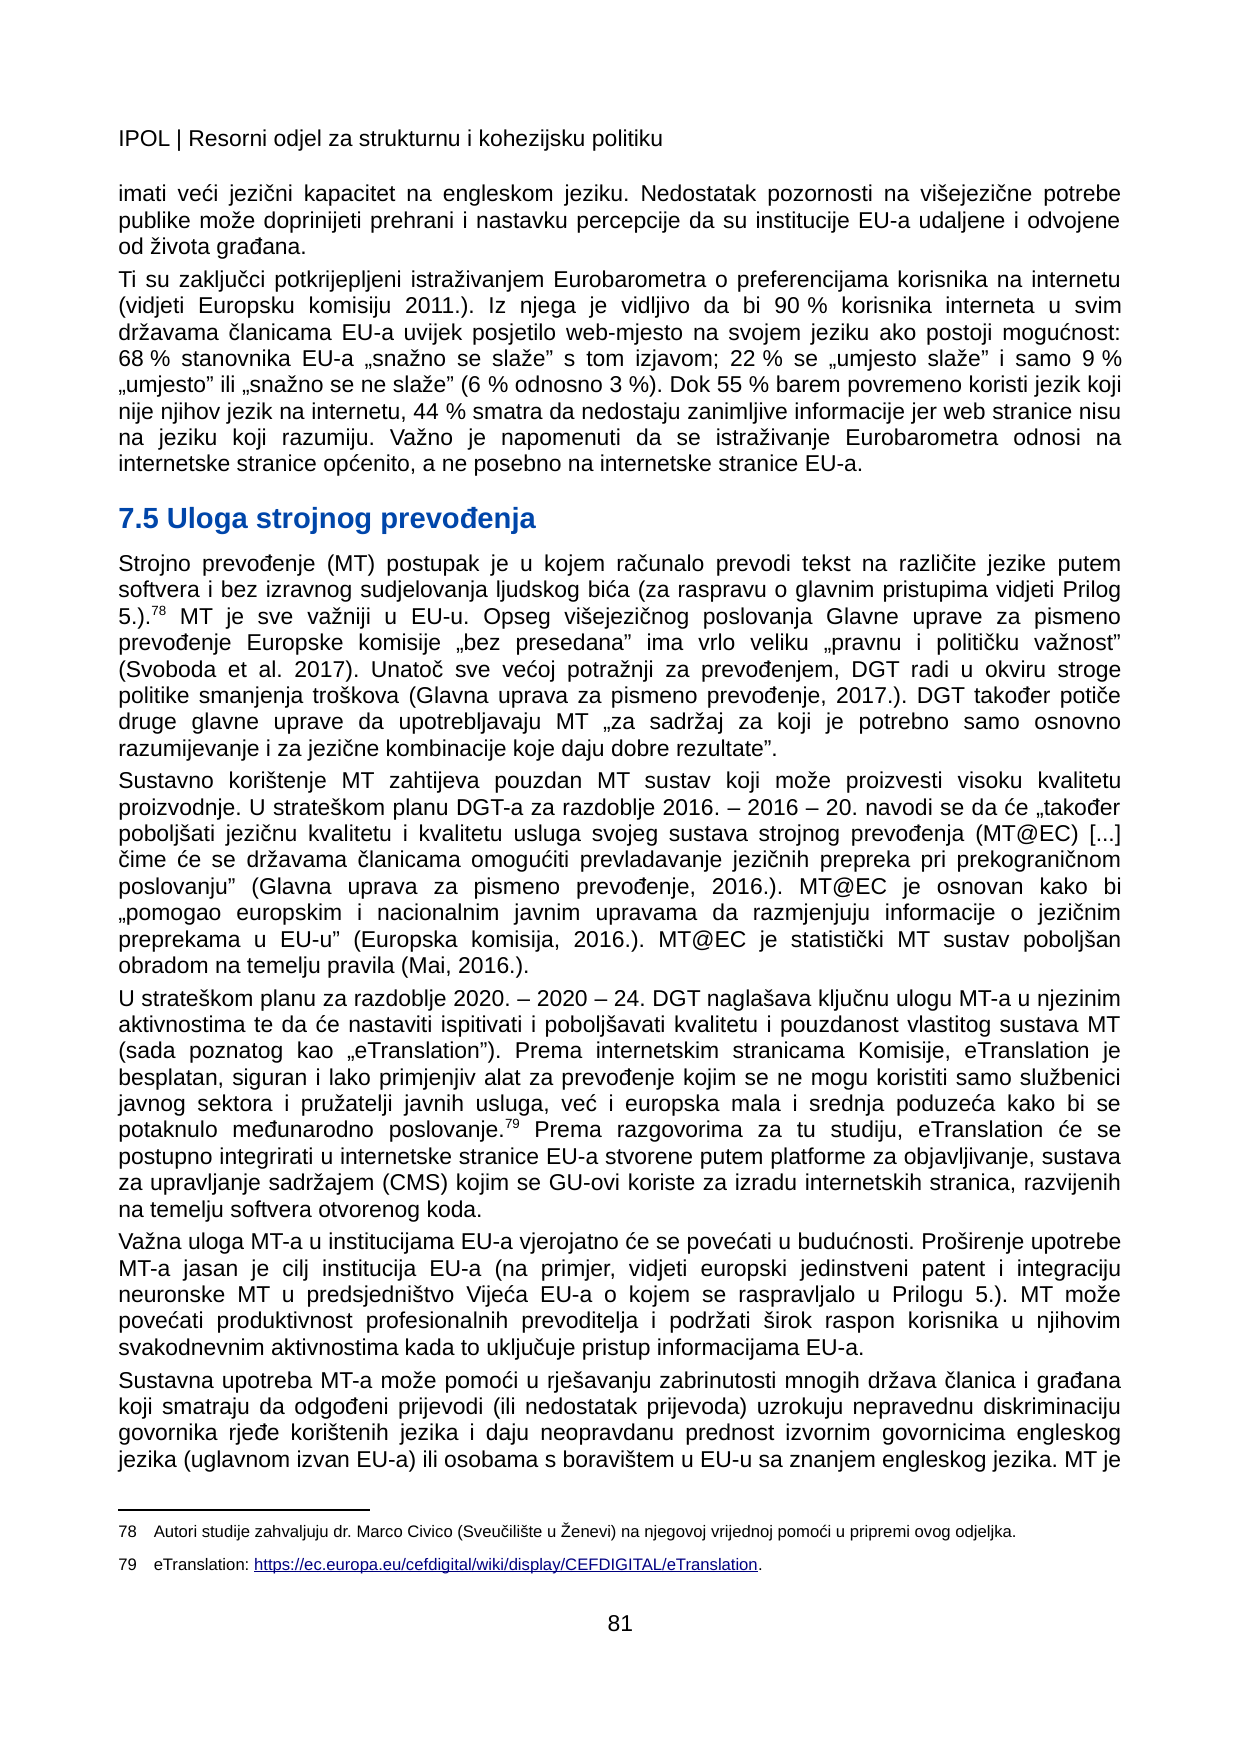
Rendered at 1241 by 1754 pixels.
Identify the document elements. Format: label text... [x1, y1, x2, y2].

text Strojno prevođenje (MT) postupak je u kojem računalo prevodi tekst na različite jezike putem softvera i bez izravnog sudjelovanja ljudskog bića (za raspravu o glavnim pristupima vidjeti Prilog 5.). MT je sve važniji u EU-u. Opseg višejezičnog poslovanja Glavne uprave za pismeno prevođenje Europske komisije „bez presedana” ima vrlo veliku „pravnu i političku važnost” (Svoboda et al. 2017). Unatoč sve većoj potražnji za prevođenjem, DGT radi u okviru stroge politike smanjenja troškova (Glavna uprava za pismeno prevođenje, 2017.). DGT također potiče druge glavne uprave da upotrebljavaju MT „za sadržaj za koji je potrebno samo osnovno razumijevanje i za jezične kombinacije koje daju dobre rezultate”. [118, 550, 1122, 761]
text Ti su zaključci potkrijepljeni istraživanjem Eurobarometra o preferencijama korisnika na internetu (vidjeti Europsku komisiju 2011.). Iz njega je vidljivo da bi 90 % korisnika interneta u svim državama članicama EU-a uvijek posjetilo web-mjesto na svojem jeziku ako postoji mogućnost: 68 % stanovnika EU-a „snažno se slaže” s tom izjavom; 22 % se „umjesto slaže” i samo 9 % „umjesto” ili „snažno se ne slaže” (6 % odnosno 3 %). Dok 55 % barem povremeno koristi jezik koji nije njihov jezik na internetu, 44 % smatra da nedostaju zanimljive informacije jer web stranice nisu na jeziku koji razumiju. Važno je napomenuti da se istraživanje Eurobarometra odnosi na internetske stranice općenito, a ne posebno na internetske stranice EU-a. [118, 266, 1122, 477]
text U strateškom planu za razdoblje 2020. – 2020 – 24. DGT naglašava ključnu ulogu MT-a u njezinim aktivnostima te da će nastaviti ispitivati i poboljšavati kvalitetu i pouzdanost vlastitog sustava MT (sada poznatog kao „eTranslation”). Prema internetskim stranicama Komisije, eTranslation je besplatan, siguran i lako primjenjiv alat za prevođenje kojim se ne mogu koristiti samo službenici javnog sektora i pružatelji javnih usluga, već i europska mala i srednja poduzeća kako bi se potaknulo međunarodno poslovanje. Prema razgovorima za tu studiju, eTranslation će se postupno integrirati u internetske stranice EU-a stvorene putem platforme za objavljivanje, sustava za upravljanje sadržajem (CMS) kojim se GU-ovi koriste za izradu internetskih stranica, razvijenih na temelju softvera otvorenog koda. [118, 985, 1122, 1222]
text Važna uloga MT-a u institucijama EU-a vjerojatno će se povećati u budućnosti. Proširenje upotrebe MT-a jasan je cilj institucija EU-a (na primjer, vidjeti europski jedinstveni patent i integraciju neuronske MT u predsjedništvo Vijeća EU-a o kojem se raspravljalo u Prilogu 5.). MT može povećati produktivnost profesionalnih prevoditelja i podržati širok raspon korisnika u njihovim svakodnevnim aktivnostima kada to uključuje pristup informacijama EU-a. [118, 1228, 1122, 1360]
text Sustavna upotreba MT-a može pomoći u rješavanju zabrinutosti mnogih država članica i građana koji smatraju da odgođeni prijevodi (ili nedostatak prijevoda) uzrokuju nepravednu diskriminaciju govornika rjeđe korištenih jezika i daju neopravdanu prednost izvornim govornicima engleskog jezika (uglavnom izvan EU-a) ili osobama s boravištem u EU-u sa znanjem engleskog jezika. MT je [118, 1367, 1122, 1472]
subtitle 7.5 Uloga strojnog prevođenja [118, 501, 1122, 534]
text Autori studije zahvaljuju dr. Marco Civico (Sveučilište u Ženevi) na njegovoj vrijednoj pomoći u pripremi ovog odjeljka. [118, 1522, 1122, 1541]
text Sustavno korištenje MT zahtijeva pouzdan MT sustav koji može proizvesti visoku kvalitetu proizvodnje. U strateškom planu DGT-a za razdoblje 2016. – 2016 – 20. navodi se da će „također poboljšati jezičnu kvalitetu i kvalitetu usluga svojeg sustava strojnog prevođenja (MT@EC) [...] čime će se državama članicama omogućiti prevladavanje jezičnih prepreka pri prekograničnom poslovanju” (Glavna uprava za pismeno prevođenje, 2016.). MT@EC je osnovan kako bi „pomogao europskim i nacionalnim javnim upravama da razmjenjuju informacije o jezičnim preprekama u EU-u” (Europska komisija, 2016.). MT@EC je statistički MT sustav poboljšan obradom na temelju pravila (Mai, 2016.). [118, 767, 1122, 978]
text eTranslation: https://ec.europa.eu/cefdigital/wiki/display/CEFDIGITAL/eTranslation. [118, 1554, 1122, 1573]
text imati veći jezični kapacitet na engleskom jeziku. Nedostatak pozornosti na višejezične potrebe publike može doprinijeti prehrani i nastavku percepcije da su institucije EU-a udaljene i odvojene od života građana. [118, 180, 1122, 259]
